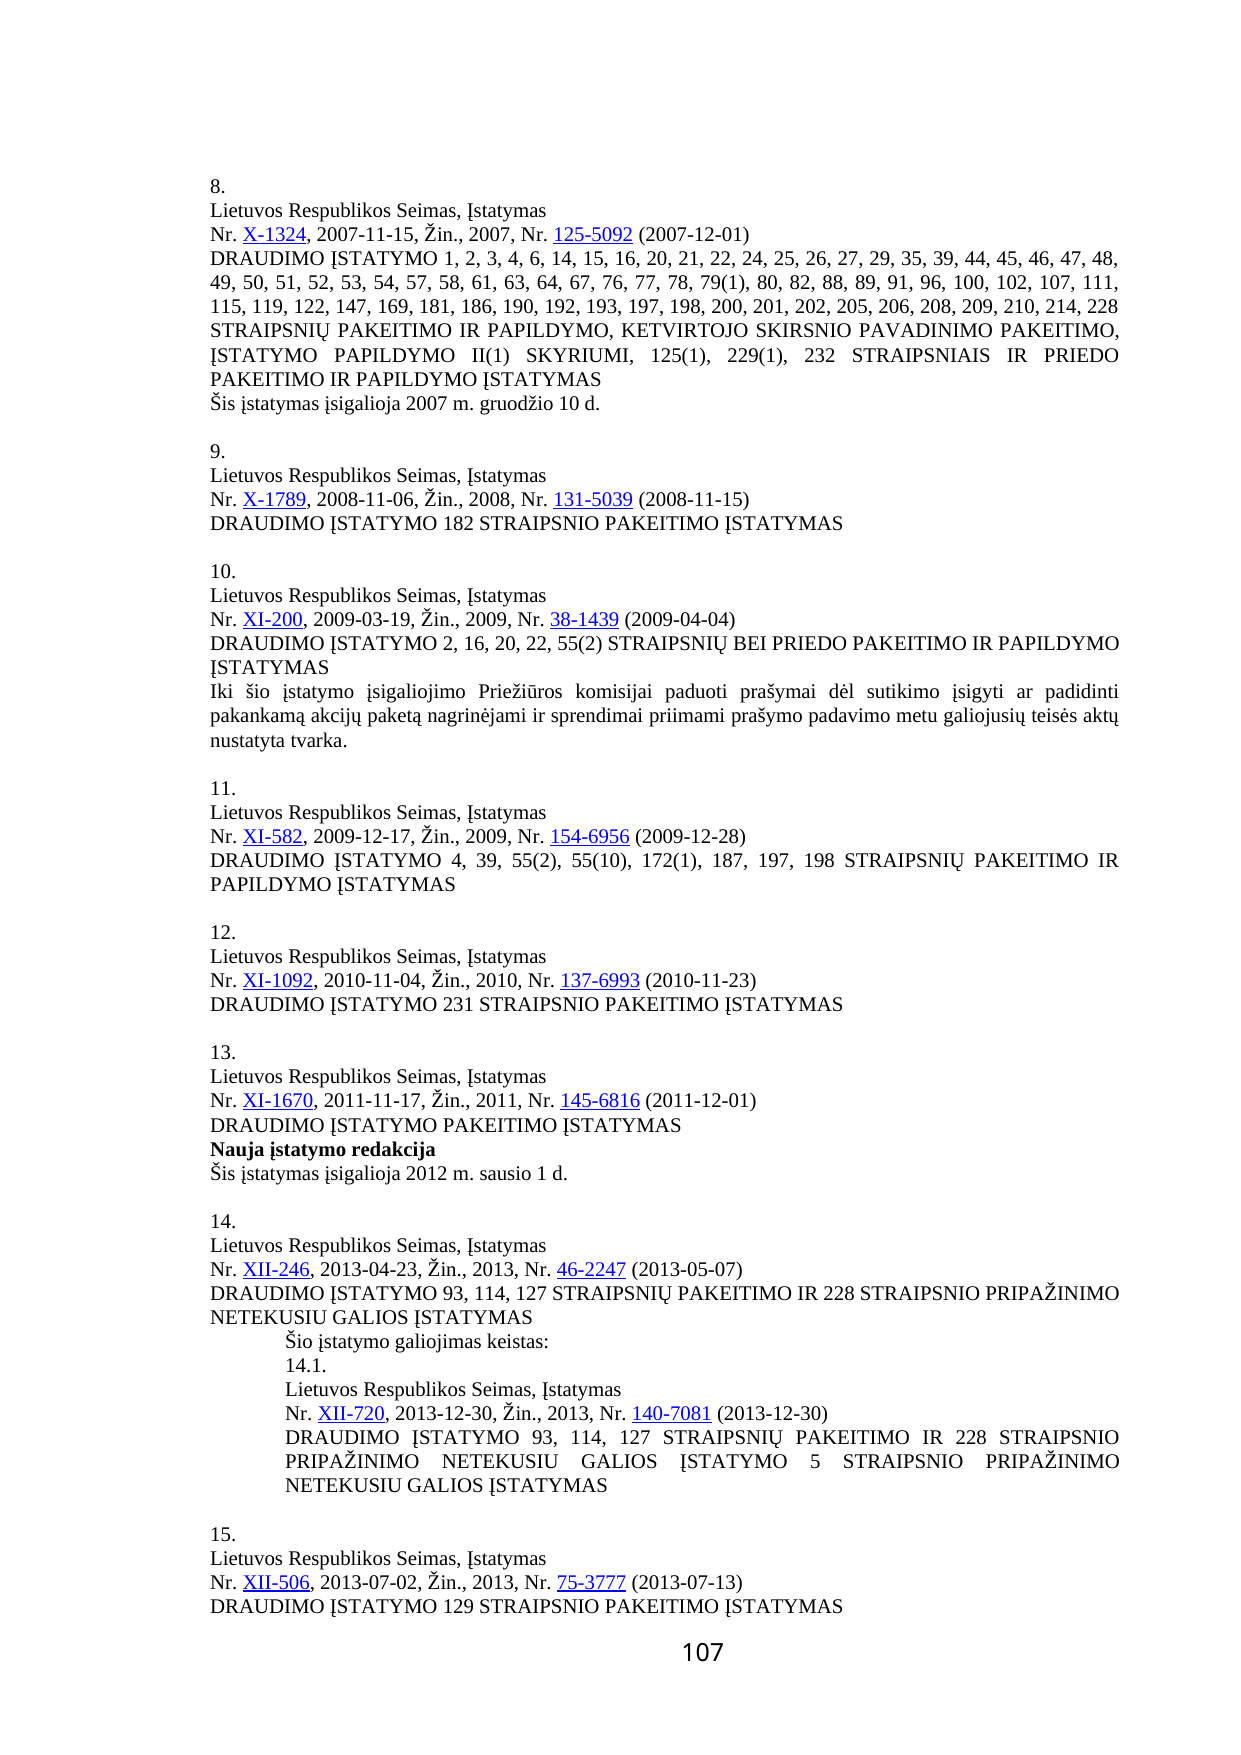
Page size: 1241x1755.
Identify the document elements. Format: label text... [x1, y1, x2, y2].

text Nr. X-1789, 2008-11-06, Žin., 2008, Nr. 131-5039 (2008-11-15) [210, 487, 1120, 511]
text 8. [210, 174, 1120, 198]
text Nr. XII-246, 2013-04-23, Žin., 2013, Nr. 46-2247 (2013-05-07) [210, 1257, 1120, 1281]
text Nr. XI-200, 2009-03-19, Žin., 2009, Nr. 38-1439 (2009-04-04) [210, 607, 1120, 631]
text Nr. XII-506, 2013-07-02, Žin., 2013, Nr. 75-3777 (2013-07-13) [210, 1570, 1120, 1594]
text 12. [210, 920, 1120, 944]
text Lietuvos Respublikos Seimas, Įstatymas [210, 1064, 1120, 1088]
text DRAUDIMO ĮSTATYMO PAKEITIMO ĮSTATYMAS [210, 1112, 1120, 1137]
text DRAUDIMO ĮSTATYMO 93, 114, 127 STRAIPSNIŲ PAKEITIMO IR 228 STRAIPSNIO PRIPAŽINIMO NETEKUSIU GALIOS ĮSTATYMO 5 STRAIPSNIO PRIPAŽINIMO NETEKUSIU GALIOS ĮSTATYMAS [285, 1425, 1120, 1497]
text Nr. XI-1092, 2010-11-04, Žin., 2010, Nr. 137-6993 (2010-11-23) [210, 968, 1120, 992]
text 14.1. [285, 1353, 1120, 1377]
text DRAUDIMO ĮSTATYMO 182 STRAIPSNIO PAKEITIMO ĮSTATYMAS [210, 511, 1120, 535]
text 11. [210, 776, 1120, 800]
text Nr. XI-582, 2009-12-17, Žin., 2009, Nr. 154-6956 (2009-12-28) [210, 824, 1120, 848]
text 15. [210, 1522, 1120, 1546]
text Nr. XII-720, 2013-12-30, Žin., 2013, Nr. 140-7081 (2013-12-30) [285, 1401, 1120, 1425]
text Lietuvos Respublikos Seimas, Įstatymas [210, 1546, 1120, 1570]
text Lietuvos Respublikos Seimas, Įstatymas [210, 800, 1120, 824]
text Šis įstatymas įsigalioja 2012 m. sausio 1 d. [210, 1161, 1120, 1185]
text DRAUDIMO ĮSTATYMO 4, 39, 55(2), 55(10), 172(1), 187, 197, 198 STRAIPSNIŲ PAKEITIMO IR PAPILDYMO ĮSTATYMAS [210, 848, 1120, 896]
text DRAUDIMO ĮSTATYMO 2, 16, 20, 22, 55(2) STRAIPSNIŲ BEI PRIEDO PAKEITIMO IR PAPILDYMO ĮSTATYMAS [210, 631, 1120, 679]
text Lietuvos Respublikos Seimas, Įstatymas [210, 198, 1120, 222]
text Nr. XI-1670, 2011-11-17, Žin., 2011, Nr. 145-6816 (2011-12-01) [210, 1088, 1120, 1112]
text Lietuvos Respublikos Seimas, Įstatymas [210, 583, 1120, 607]
text Lietuvos Respublikos Seimas, Įstatymas [210, 1233, 1120, 1257]
text 9. [210, 439, 1120, 463]
text Šio įstatymo galiojimas keistas: [210, 1329, 1120, 1353]
text 10. [210, 559, 1120, 583]
text DRAUDIMO ĮSTATYMO 129 STRAIPSNIO PAKEITIMO ĮSTATYMAS [210, 1594, 1120, 1618]
text Šis įstatymas įsigalioja 2007 m. gruodžio 10 d. [210, 391, 1120, 415]
text Lietuvos Respublikos Seimas, Įstatymas [285, 1377, 1120, 1401]
text Iki šio įstatymo įsigaliojimo Priežiūros komisijai paduoti prašymai dėl sutikimo įsigyti ar padidinti pakankamą akcijų paketą nagrinėjami ir sprendimai priimami prašymo padavimo metu galiojusių teisės aktų nustatyta tvarka. [210, 679, 1120, 752]
text 13. [210, 1040, 1120, 1064]
text Lietuvos Respublikos Seimas, Įstatymas [210, 944, 1120, 968]
text DRAUDIMO ĮSTATYMO 1, 2, 3, 4, 6, 14, 15, 16, 20, 21, 22, 24, 25, 26, 27, 29, 35, 39, 44, 45, 46, 47, 48, 49, 50, 51, 52, 53, 54, 57, 58, 61, 63, 64, 67, 76, 77, 78, 79(1), 80, 82, 88, 89, 91, 96, 100, 102, 107, 111, 115, 119, 122, 147, 169, 181, 186, 190, 192, 193, 197, 198, 200, 201, 202, 205, 206, 208, 209, 210, 214, 228 STRAIPSNIŲ PAKEITIMO IR PAPILDYMO, KETVIRTOJO SKIRSNIO PAVADINIMO PAKEITIMO, ĮSTATYMO PAPILDYMO II(1) SKYRIUMI, 125(1), 229(1), 232 STRAIPSNIAIS IR PRIEDO PAKEITIMO IR PAPILDYMO ĮSTATYMAS [210, 246, 1120, 391]
text DRAUDIMO ĮSTATYMO 231 STRAIPSNIO PAKEITIMO ĮSTATYMAS [210, 992, 1120, 1016]
text Nr. X-1324, 2007-11-15, Žin., 2007, Nr. 125-5092 (2007-12-01) [210, 222, 1120, 246]
text DRAUDIMO ĮSTATYMO 93, 114, 127 STRAIPSNIŲ PAKEITIMO IR 228 STRAIPSNIO PRIPAŽINIMO NETEKUSIU GALIOS ĮSTATYMAS [210, 1281, 1120, 1329]
text Nauja įstatymo redakcija [210, 1137, 1120, 1161]
text 14. [210, 1209, 1120, 1233]
text Lietuvos Respublikos Seimas, Įstatymas [210, 463, 1120, 487]
